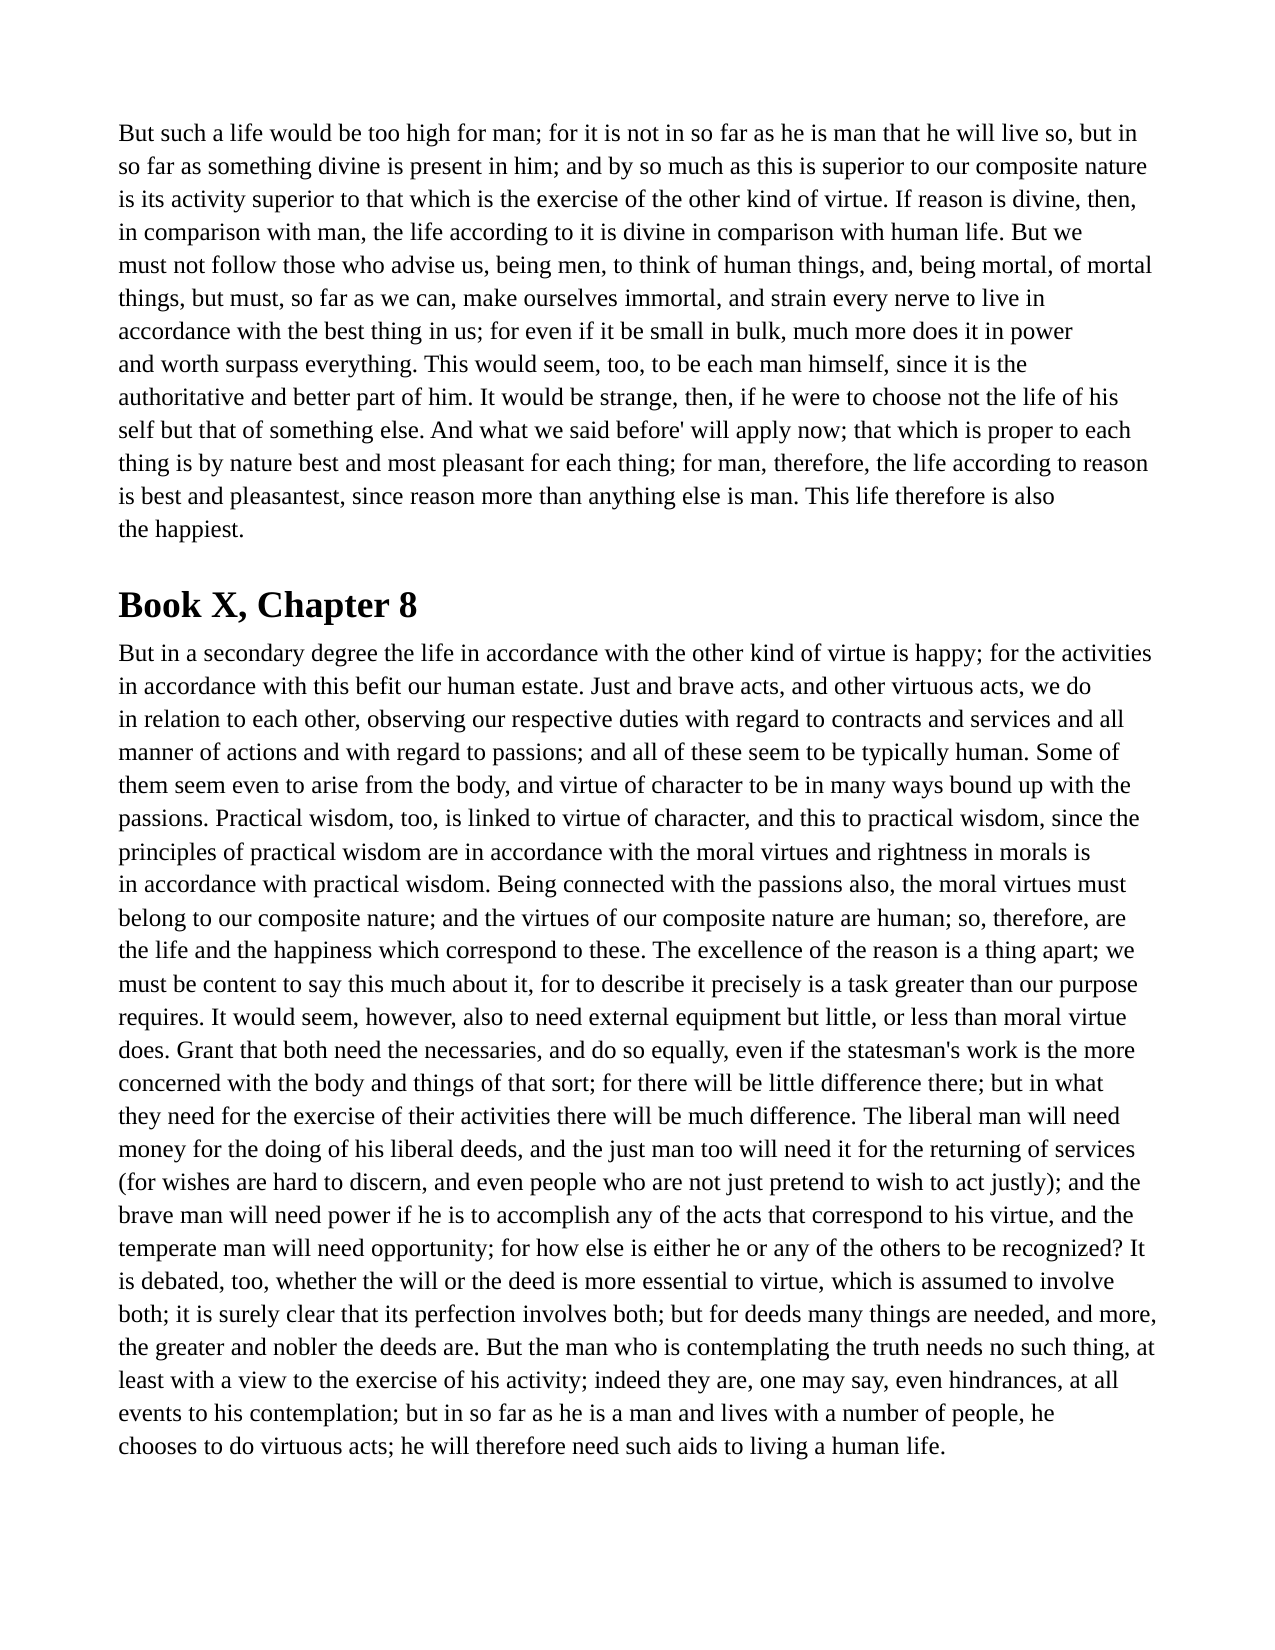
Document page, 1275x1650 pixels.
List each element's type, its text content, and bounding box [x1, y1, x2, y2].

text But in a secondary degree the life in accordance with the other kind of virtue is happy; for the activities in accordance with this befit our human estate. Just and brave acts, and other virtuous acts, we do in relation to each other, observing our respective duties with regard to contracts and services and all manner of actions and with regard to passions; and all of these seem to be typically human. Some of them seem even to arise from the body, and virtue of character to be in many ways bound up with the passions. Practical wisdom, too, is linked to virtue of character, and this to practical wisdom, since the principles of practical wisdom are in accordance with the moral virtues and rightness in morals is in accordance with practical wisdom. Being connected with the passions also, the moral virtues must belong to our composite nature; and the virtues of our composite nature are human; so, therefore, are the life and the happiness which correspond to these. The excellence of the reason is a thing apart; we must be content to say this much about it, for to describe it precisely is a task greater than our purpose requires. It would seem, however, also to need external equipment but little, or less than moral virtue does. Grant that both need the necessaries, and do so equally, even if the statesman's work is the more concerned with the body and things of that sort; for there will be little difference there; but in what they need for the exercise of their activities there will be much difference. The liberal man will need money for the doing of his liberal deeds, and the just man too will need it for the returning of services (for wishes are hard to discern, and even people who are not just pretend to wish to act justly); and the brave man will need power if he is to accomplish any of the acts that correspond to his virtue, and the temperate man will need opportunity; for how else is either he or any of the others to be recognized? It is debated, too, whether the will or the deed is more essential to virtue, which is assumed to involve both; it is surely clear that its perfection involves both; but for deeds many things are needed, and more, the greater and nobler the deeds are. But the man who is contemplating the truth needs no such thing, at least with a view to the exercise of his activity; indeed they are, one may say, even hindrances, at all events to his contemplation; but in so far as he is a man and lives with a number of people, he chooses to do virtuous acts; he will therefore need such aids to living a human life. [118, 638, 1157, 1460]
subtitle Book X, Chapter 8 [118, 583, 1157, 626]
text But such a life would be too high for man; for it is not in so far as he is man that he will live so, but in so far as something divine is present in him; and by so much as this is superior to our composite nature is its activity superior to that which is the exercise of the other kind of virtue. If reason is divine, then, in comparison with man, the life according to it is divine in comparison with human life. But we must not follow those who advise us, being men, to think of human things, and, being mortal, of mortal things, but must, so far as we can, make ourselves immortal, and strain every nerve to live in accordance with the best thing in us; for even if it be small in bulk, much more does it in power and worth surpass everything. This would seem, too, to be each man himself, since it is the authoritative and better part of him. It would be strange, then, if he were to choose not the life of his self but that of something else. And what we said before' will apply now; that which is proper to each thing is by nature best and most pleasant for each thing; for man, therefore, the life according to reason is best and pleasantest, since reason more than anything else is man. This life therefore is also the happiest. [118, 118, 1157, 543]
